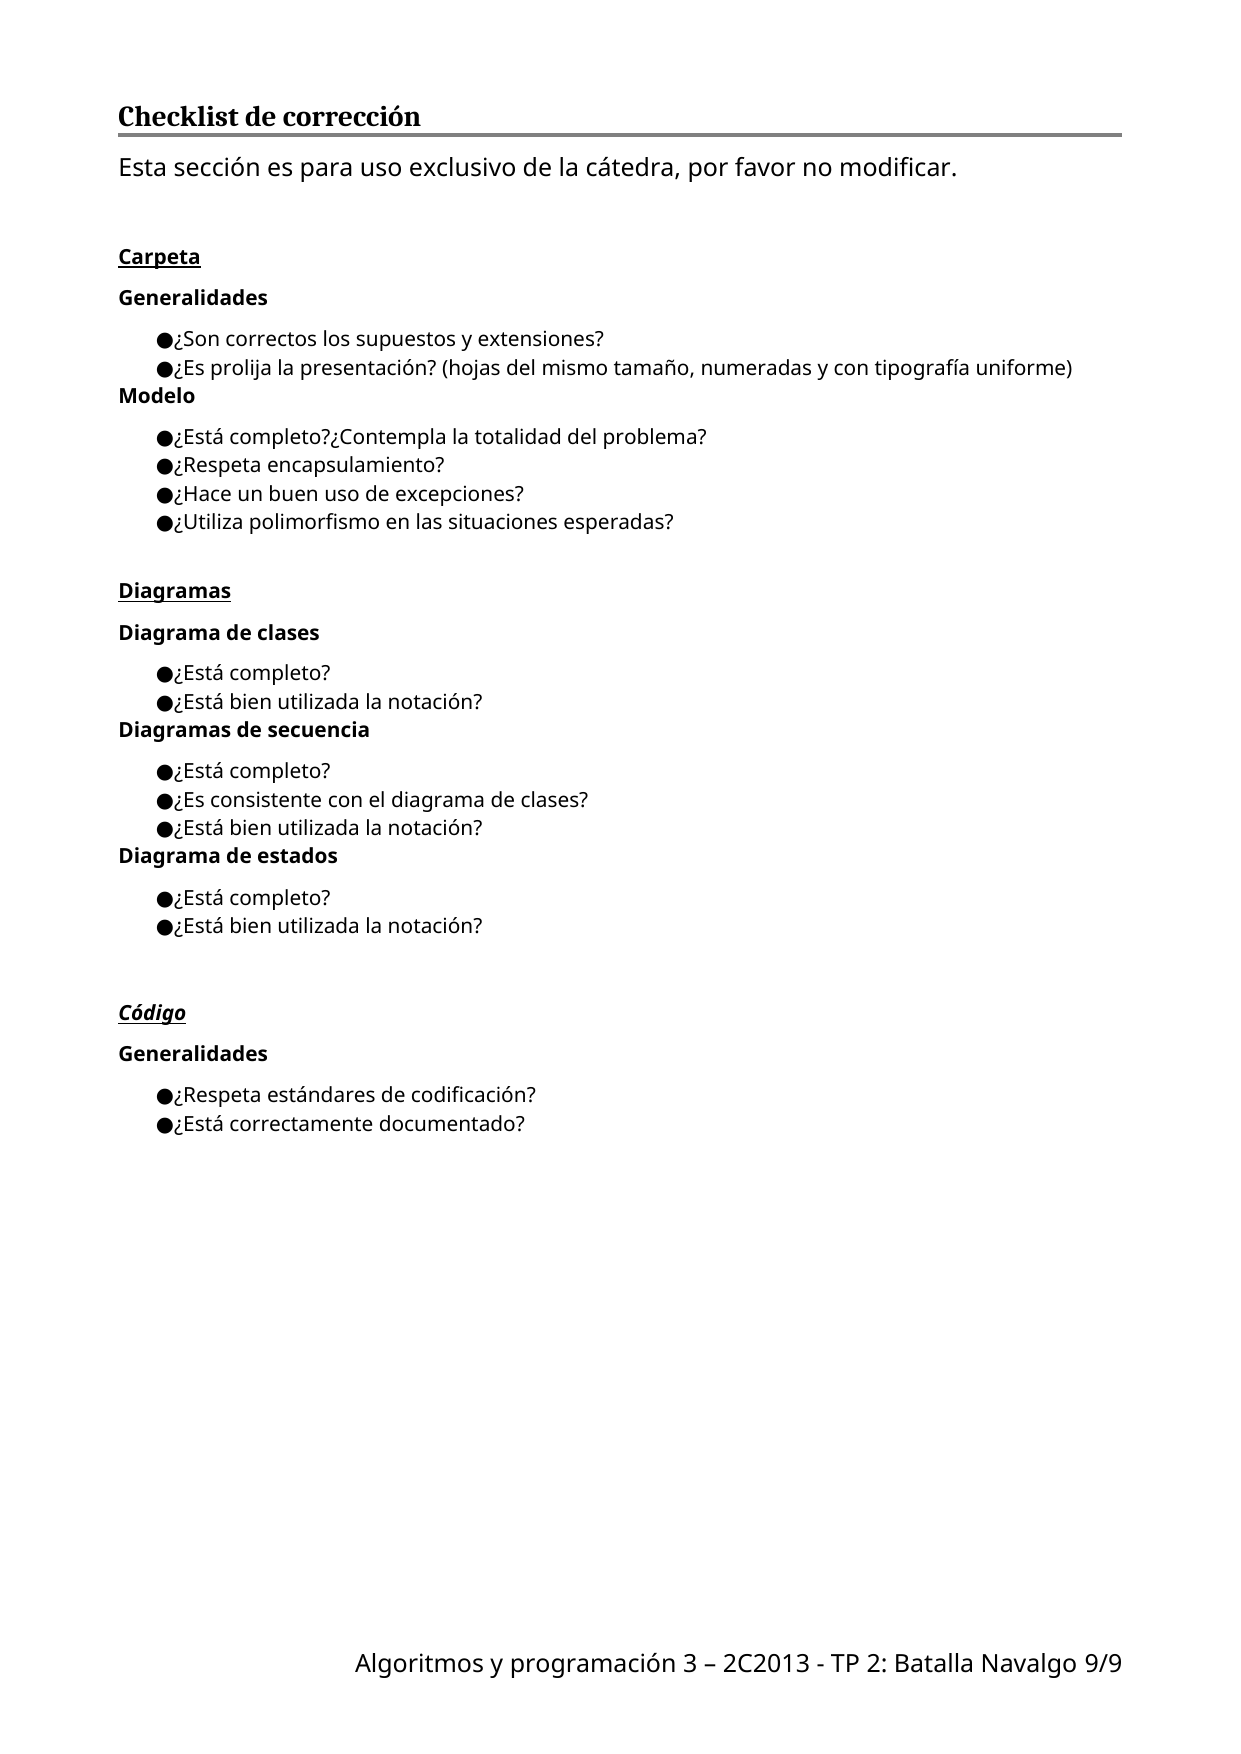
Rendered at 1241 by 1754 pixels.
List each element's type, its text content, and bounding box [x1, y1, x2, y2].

text Diagrama de estados [118, 842, 1122, 870]
text Diagramas de secuencia [118, 715, 1122, 744]
text Diagramas [118, 577, 1122, 605]
list ¿Está correctamente documentado? [118, 1109, 1122, 1137]
list ¿Respeta encapsulamiento? [118, 450, 1122, 479]
list ¿Está completo? [118, 658, 1122, 687]
text Generalidades [118, 1039, 1122, 1068]
text Diagrama de clases [118, 618, 1122, 646]
list ¿Es consistente con el diagrama de clases? [118, 785, 1122, 813]
list ¿Hace un buen uso de excepciones? [118, 479, 1122, 507]
text Modelo [118, 381, 1122, 409]
list ¿Respeta estándares de codificación? [118, 1080, 1122, 1109]
subtitle Código [118, 998, 1122, 1027]
list ¿Está bien utilizada la notación? [118, 813, 1122, 842]
list ¿Está bien utilizada la notación? [118, 911, 1122, 939]
list ¿Está completo?¿Contempla la totalidad del problema? [118, 422, 1122, 450]
subtitle Checklist de corrección [118, 100, 1122, 133]
list ¿Es prolija la presentación? (hojas del mismo tamaño, numeradas y con tipografía uniforme) [118, 353, 1122, 381]
list ¿Está completo? [118, 883, 1122, 911]
list ¿Está bien utilizada la notación? [118, 687, 1122, 715]
list ¿Utiliza polimorfismo en las situaciones esperadas? [118, 507, 1122, 536]
text Generalidades [118, 283, 1122, 312]
text Carpeta [118, 242, 1122, 271]
text Esta sección es para uso exclusivo de la cátedra, por favor no modificar. [118, 149, 1122, 183]
list ¿Son correctos los supuestos y extensiones? [118, 324, 1122, 353]
list ¿Está completo? [118, 756, 1122, 785]
